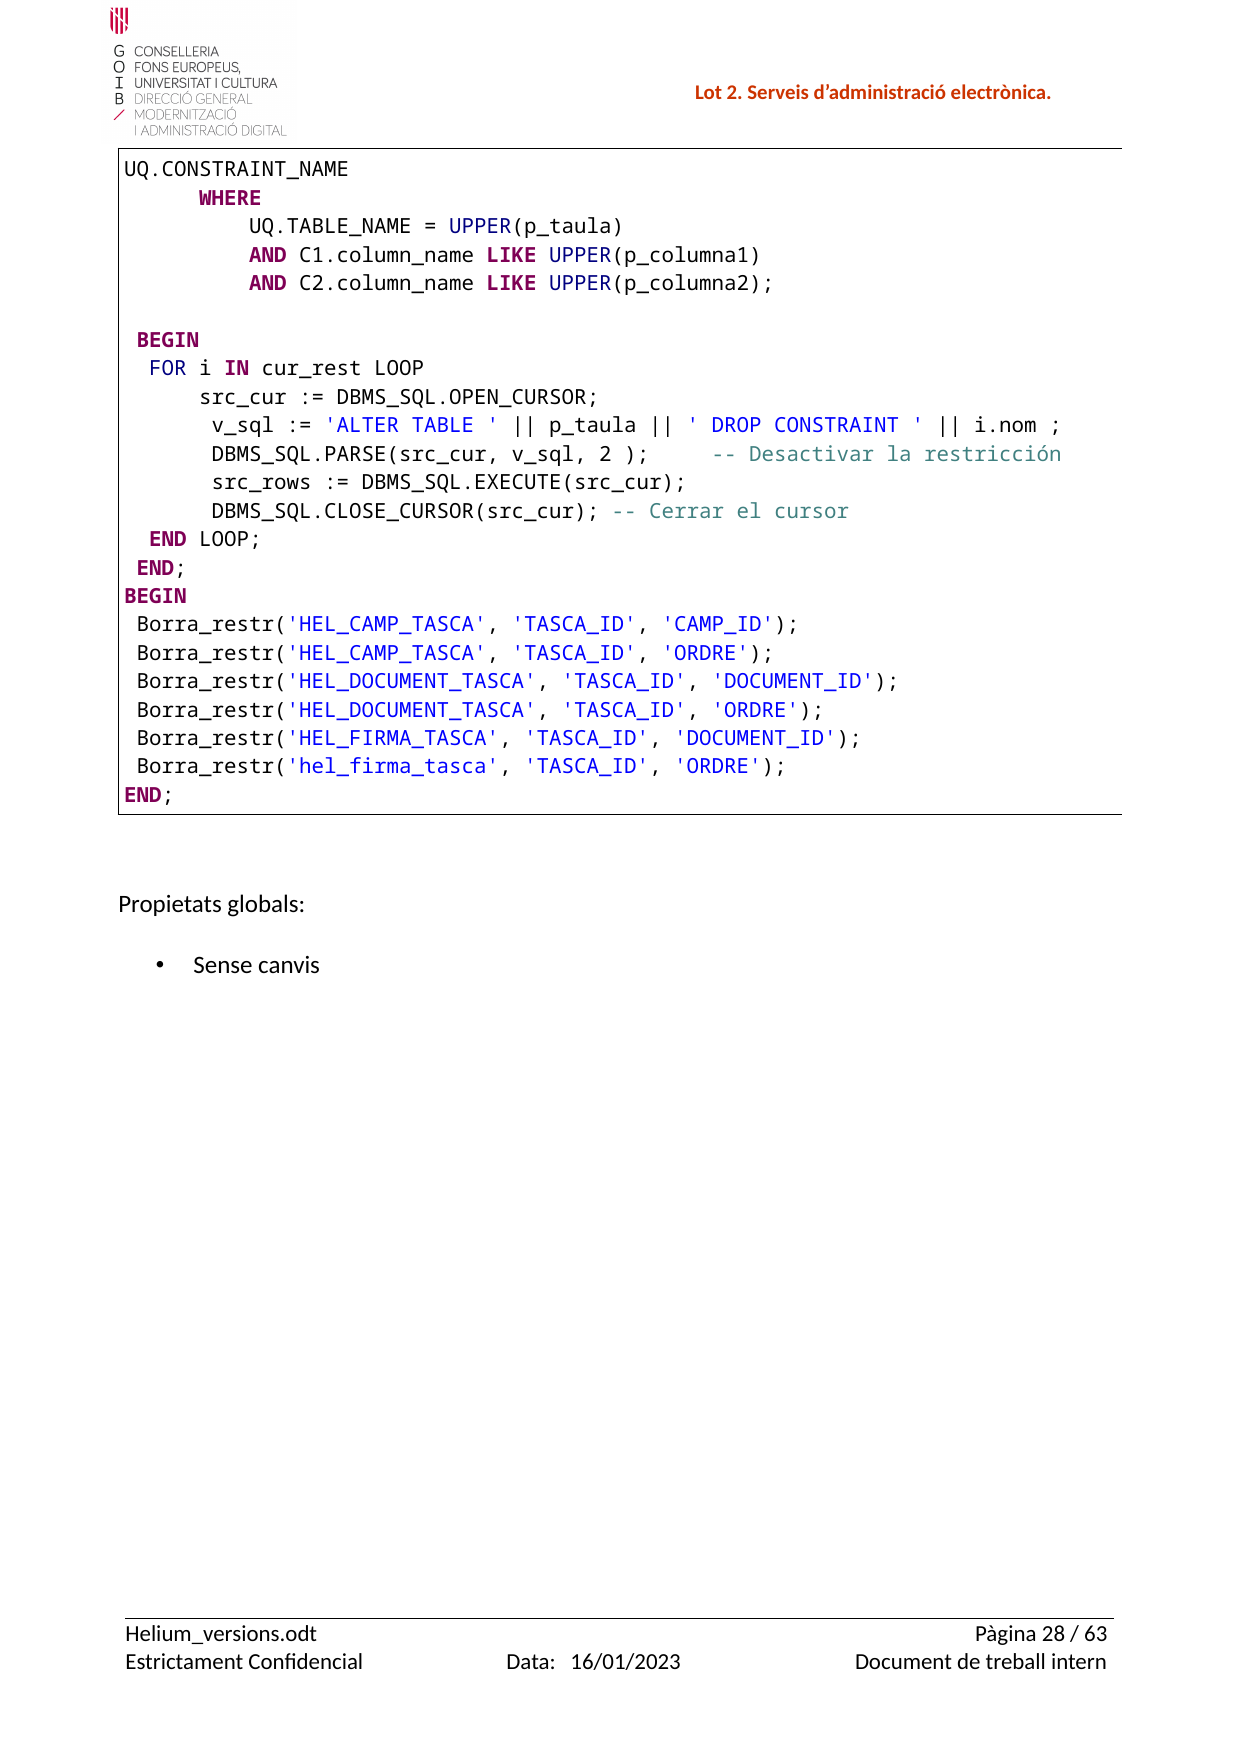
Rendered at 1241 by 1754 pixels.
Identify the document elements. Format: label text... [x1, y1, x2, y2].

list Sense canvis [156, 949, 1122, 980]
picture [100, 0, 297, 144]
text Propietats globals: [118, 888, 1122, 919]
table_header UQ.CONSTRAINT_NAME WHERE UQ.TABLE_NAME = UPPER(p_taula) AND C1.column_name LIKE UPPER(p_columna1) AND C2.column_name LIKE UPPER(p_columna2); BEGIN FOR i IN cur_rest LOOP src_cur := DBMS_SQL.OPEN_CURSOR; v_sql := 'ALTER TABLE ' || p_taula || ' DROP CONSTRAINT ' || i.nom ; DBMS_SQL.PARSE(src_cur, v_sql, 2 ); -- Desactivar la restricción src_rows := DBMS_SQL.EXECUTE(src_cur); DBMS_SQL.CLOSE_CURSOR(src_cur); -- Cerrar el cursor END LOOP; END; BEGIN Borra_restr('HEL_CAMP_TASCA', 'TASCA_ID', 'CAMP_ID'); Borra_restr('HEL_CAMP_TASCA', 'TASCA_ID', 'ORDRE'); Borra_restr('HEL_DOCUMENT_TASCA', 'TASCA_ID', 'DOCUMENT_ID'); Borra_restr('HEL_DOCUMENT_TASCA', 'TASCA_ID', 'ORDRE'); Borra_restr('HEL_FIRMA_TASCA', 'TASCA_ID', 'DOCUMENT_ID'); Borra_restr('hel_firma_tasca', 'TASCA_ID', 'ORDRE'); END; [119, 149, 1122, 814]
